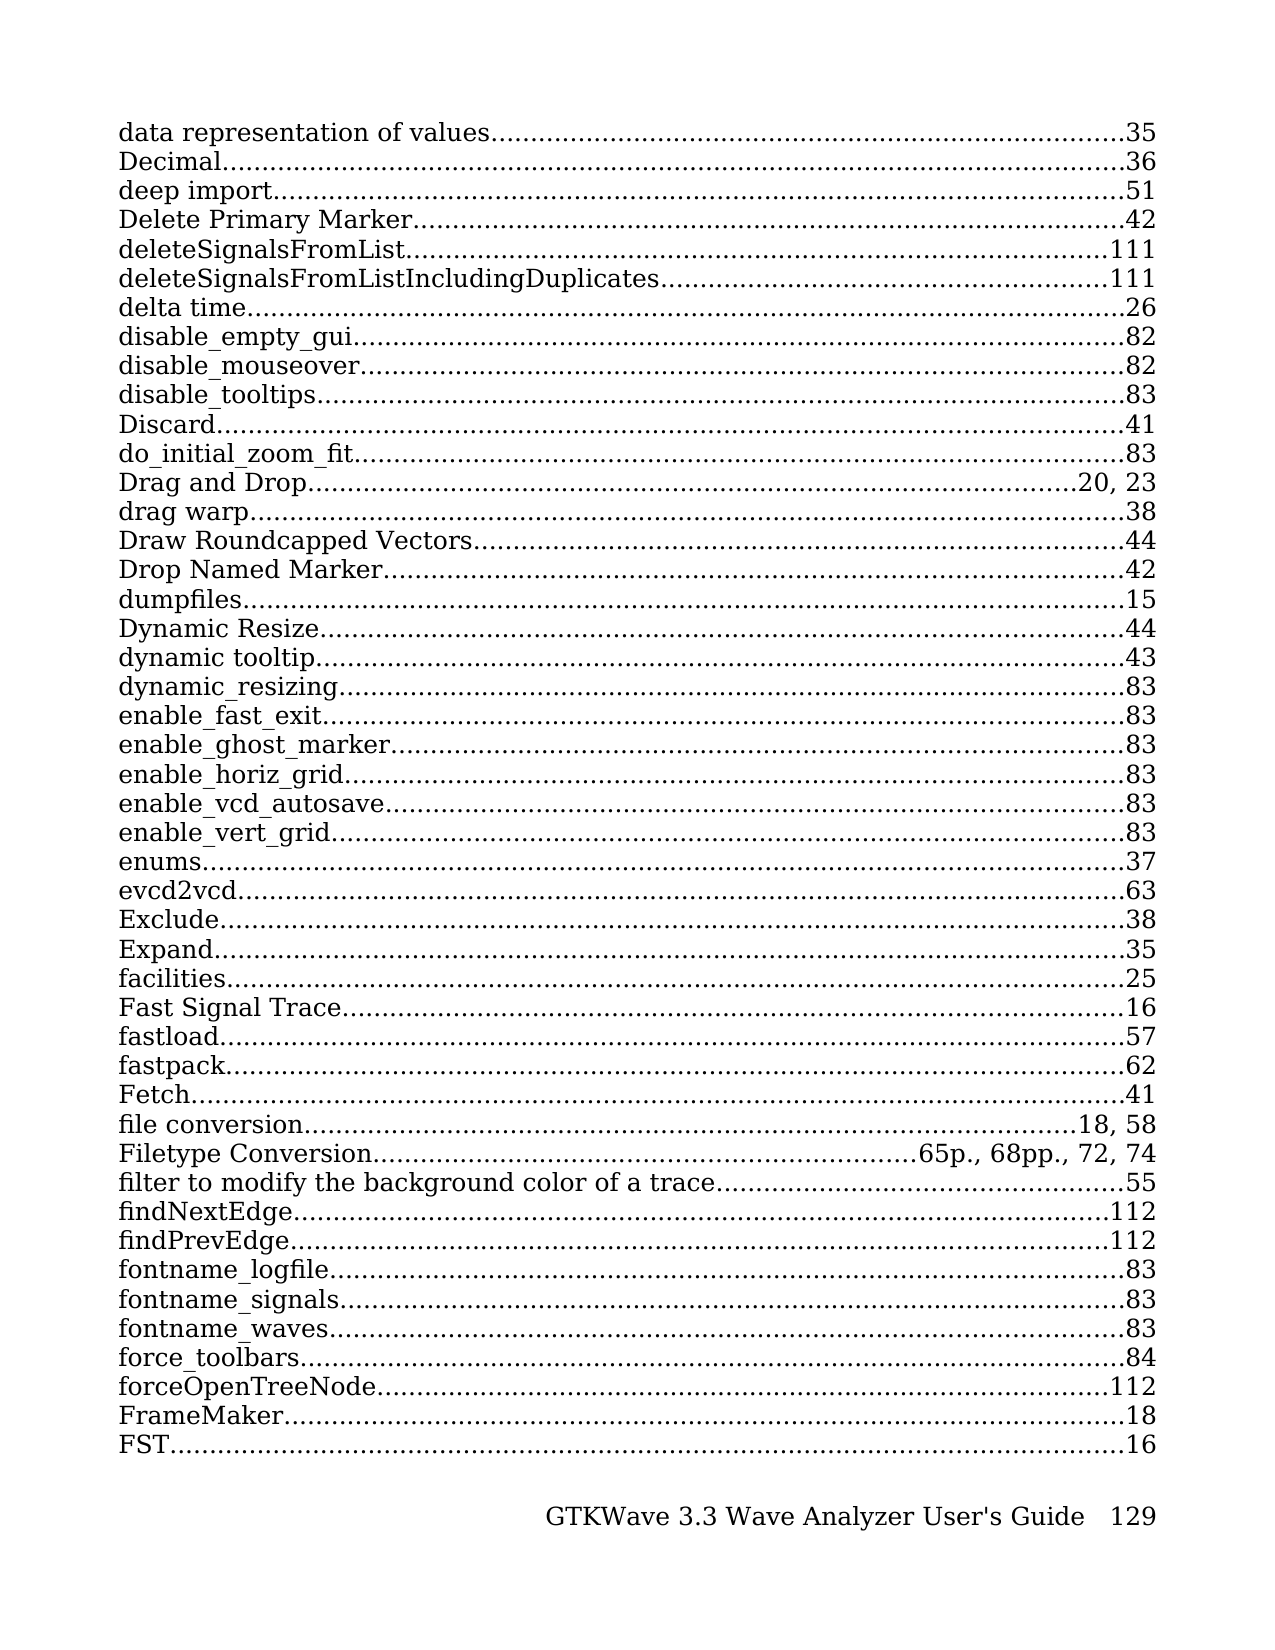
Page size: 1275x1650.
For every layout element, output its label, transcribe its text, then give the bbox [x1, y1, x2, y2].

text filter to modify the background color of a trace 55 [118, 1168, 1157, 1197]
text facilities 25 [118, 964, 1157, 993]
text deleteSignalsFromListIncludingDuplicates 111 [118, 264, 1157, 293]
text data representation of values 35 [118, 118, 1157, 147]
text fontname_signals 83 [118, 1285, 1157, 1314]
text fastload 57 [118, 1022, 1157, 1051]
text Drag and Drop 20, 23 [118, 468, 1157, 497]
text enable_horiz_grid 83 [118, 760, 1157, 789]
text force_toolbars 84 [118, 1343, 1157, 1372]
text do_initial_zoom_fit 83 [118, 439, 1157, 468]
text dynamic_resizing 83 [118, 672, 1157, 701]
text enable_vert_grid 83 [118, 818, 1157, 847]
text fontname_waves 83 [118, 1314, 1157, 1343]
text file conversion 18, 58 [118, 1110, 1157, 1139]
text Filetype Conversion 65p., 68pp., 72, 74 [118, 1139, 1157, 1168]
text enable_ghost_marker 83 [118, 731, 1157, 760]
text forceOpenTreeNode 112 [118, 1372, 1157, 1401]
text Discard 41 [118, 410, 1157, 439]
text Dynamic Resize 44 [118, 614, 1157, 643]
text enable_fast_exit 83 [118, 701, 1157, 731]
text FST 16 [118, 1431, 1157, 1460]
text Fetch 41 [118, 1081, 1157, 1110]
text dynamic tooltip 43 [118, 643, 1157, 672]
text dumpfiles 15 [118, 585, 1157, 614]
text evcd2vcd 63 [118, 876, 1157, 906]
text Expand 35 [118, 935, 1157, 964]
text fontname_logfile 83 [118, 1256, 1157, 1285]
text deleteSignalsFromList 111 [118, 235, 1157, 264]
text Draw Roundcapped Vectors 44 [118, 526, 1157, 556]
text Exclude 38 [118, 906, 1157, 935]
text Decimal 36 [118, 147, 1157, 176]
text Fast Signal Trace 16 [118, 993, 1157, 1022]
text delta time 26 [118, 293, 1157, 322]
text enable_vcd_autosave 83 [118, 789, 1157, 818]
text Delete Primary Marker 42 [118, 206, 1157, 235]
text deep import 51 [118, 176, 1157, 206]
text findNextEdge 112 [118, 1197, 1157, 1226]
text enums 37 [118, 847, 1157, 876]
text Drop Named Marker 42 [118, 556, 1157, 585]
text drag warp 38 [118, 497, 1157, 526]
text findPrevEdge 112 [118, 1226, 1157, 1256]
text fastpack 62 [118, 1051, 1157, 1081]
text disable_tooltips 83 [118, 381, 1157, 410]
text FrameMaker 18 [118, 1401, 1157, 1431]
text disable_empty_gui 82 [118, 322, 1157, 351]
text disable_mouseover 82 [118, 351, 1157, 381]
